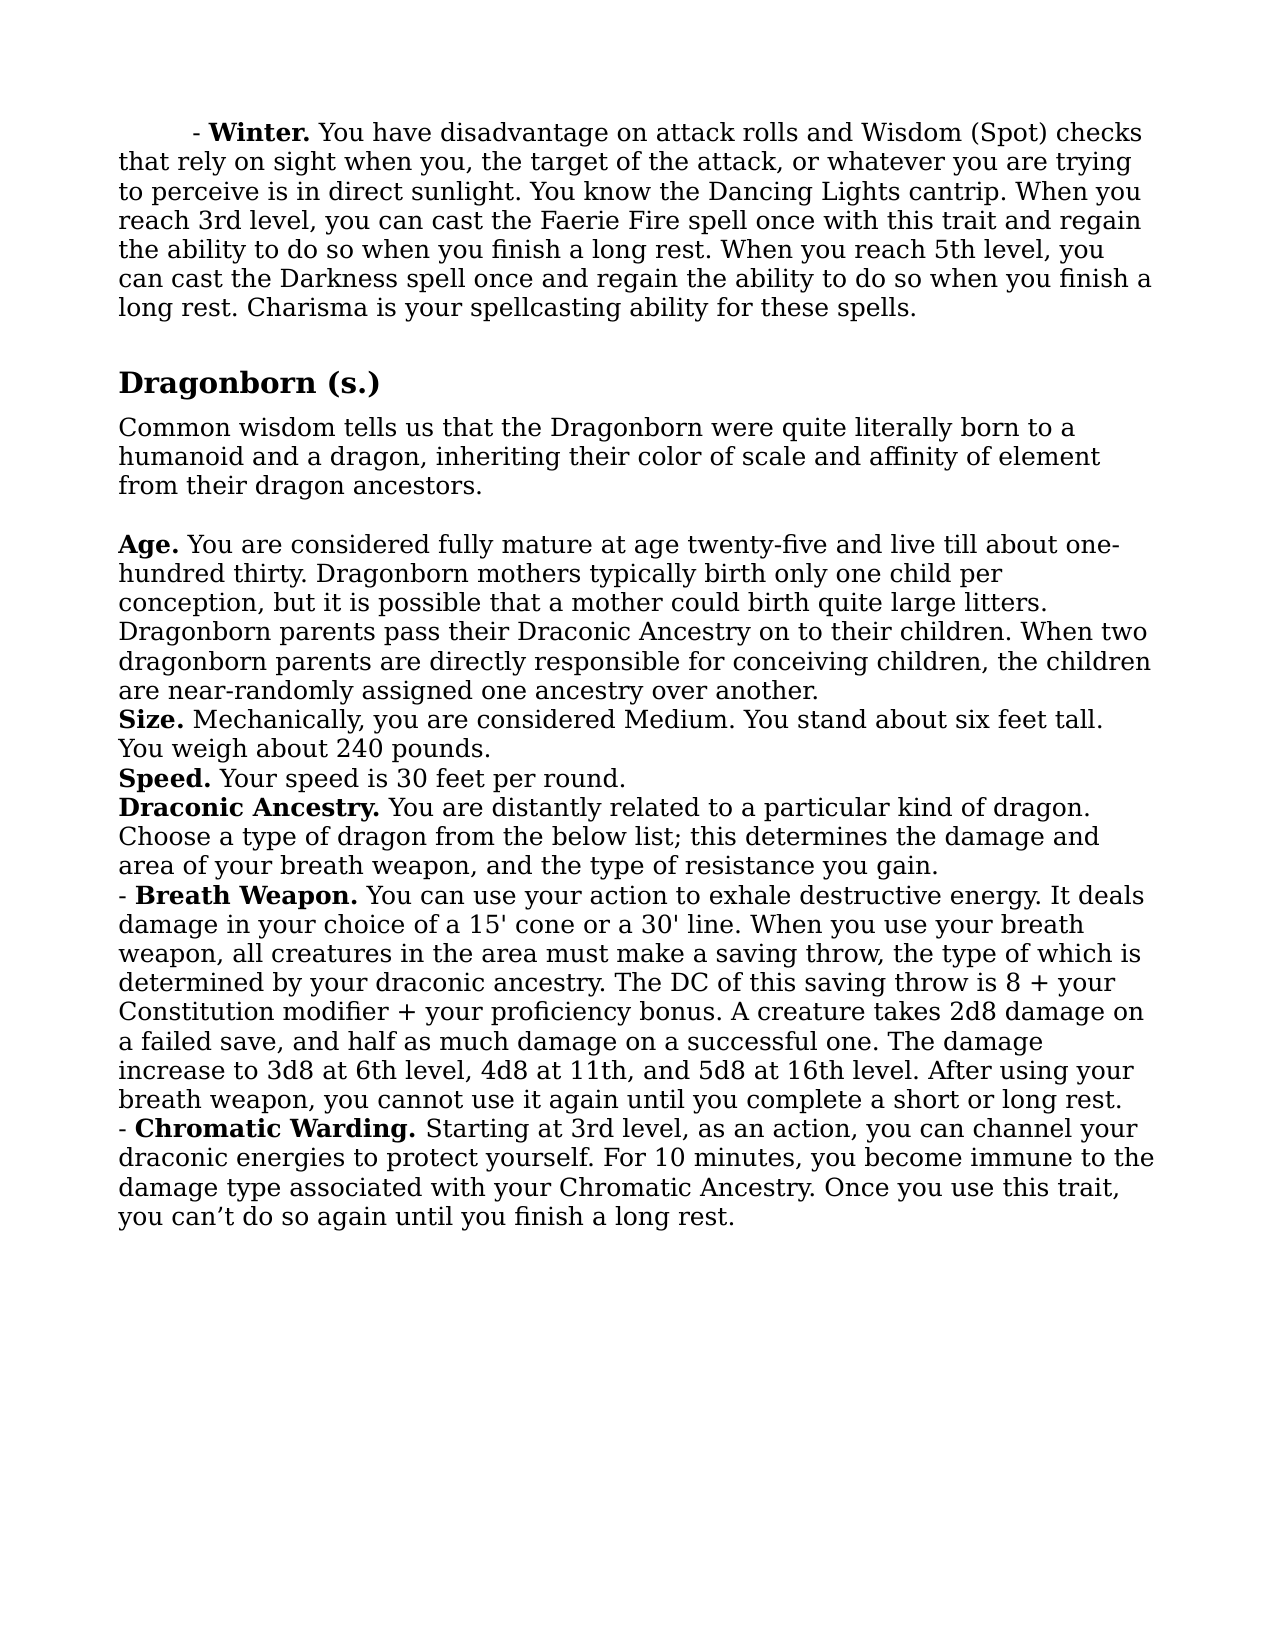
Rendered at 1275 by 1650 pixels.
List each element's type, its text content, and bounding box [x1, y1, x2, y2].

subtitle Dragonborn (s.) [118, 366, 1157, 401]
text Draconic Ancestry. You are distantly related to a particular kind of dragon. Choose a type of dragon from the below list; this determines the damage and area of your breath weapon, and the type of resistance you gain. [118, 793, 1157, 881]
text - Winter. You have disadvantage on attack rolls and Wisdom (Spot) checks that rely on sight when you, the target of the attack, or whatever you are trying to perceive is in direct sunlight. You know the Dancing Lights cantrip. When you reach 3rd level, you can cast the Faerie Fire spell once with this trait and regain the ability to do so when you finish a long rest. When you reach 5th level, you can cast the Darkness spell once and regain the ability to do so when you finish a long rest. Charisma is your spellcasting ability for these spells. [118, 118, 1157, 322]
text - Chromatic Warding. Starting at 3rd level, as an action, you can channel your draconic energies to protect yourself. For 10 minutes, you become immune to the damage type associated with your Chromatic Ancestry. Once you use this trait, you can’t do so again until you finish a long rest. [118, 1114, 1157, 1231]
text Size. Mechanically, you are considered Medium. You stand about six feet tall. You weigh about 240 pounds. [118, 705, 1157, 764]
text Common wisdom tells us that the Dragonborn were quite literally born to a humanoid and a dragon, inheriting their color of scale and affinity of element from their dragon ancestors. [118, 413, 1157, 501]
text Speed. Your speed is 30 feet per round. [118, 764, 1157, 793]
text Age. You are considered fully mature at age twenty-five and live till about one-hundred thirty. Dragonborn mothers typically birth only one child per conception, but it is possible that a mother could birth quite large litters. Dragonborn parents pass their Draconic Ancestry on to their children. When two dragonborn parents are directly responsible for conceiving children, the children are near-randomly assigned one ancestry over another. [118, 530, 1157, 705]
text - Breath Weapon. You can use your action to exhale destructive energy. It deals damage in your choice of a 15' cone or a 30' line. When you use your breath weapon, all creatures in the area must make a saving throw, the type of which is determined by your draconic ancestry. The DC of this saving throw is 8 + your Constitution modifier + your proficiency bonus. A creature takes 2d8 damage on a failed save, and half as much damage on a successful one. The damage increase to 3d8 at 6th level, 4d8 at 11th, and 5d8 at 16th level. After using your breath weapon, you cannot use it again until you complete a short or long rest. [118, 881, 1157, 1114]
